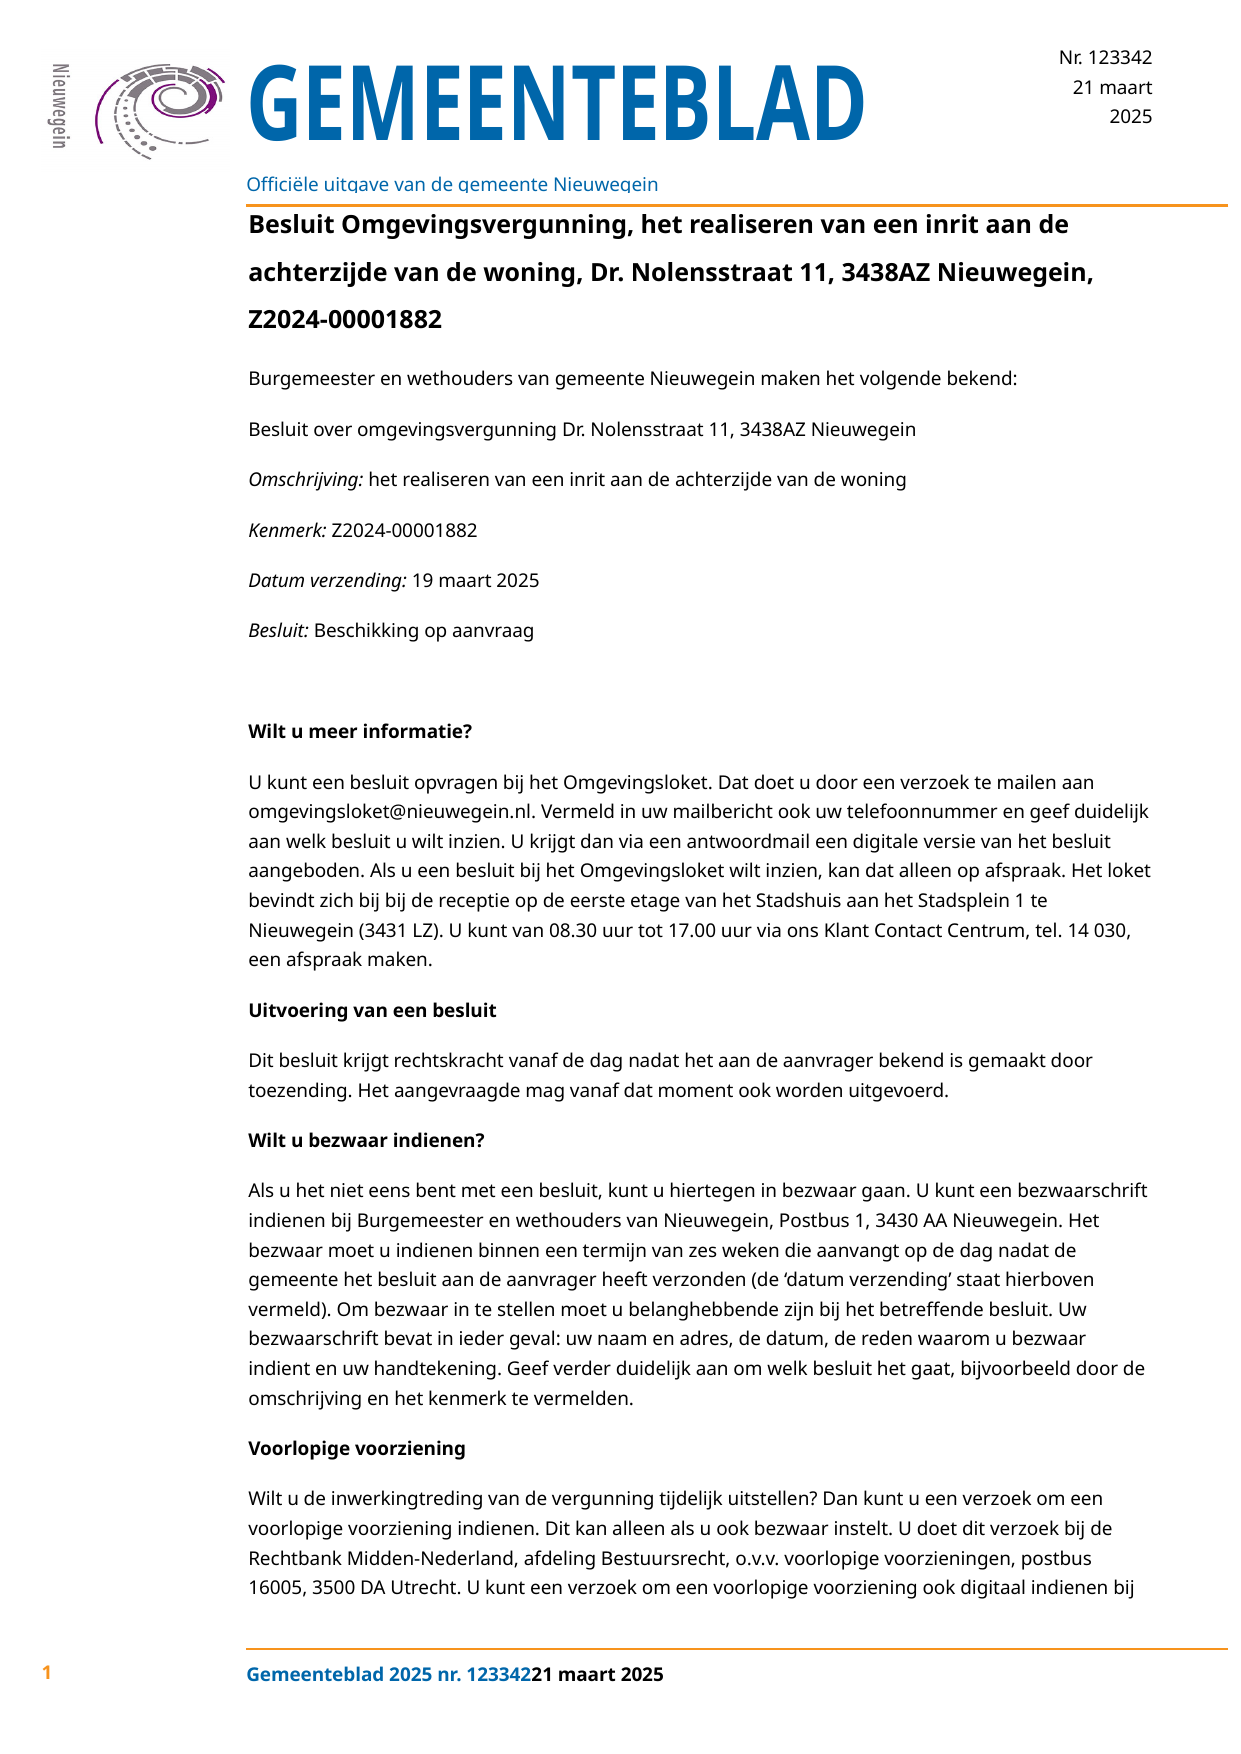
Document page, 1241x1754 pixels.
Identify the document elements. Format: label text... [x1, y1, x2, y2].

text Omschrijving: het realiseren van een inrit aan de achterzijde van de woning [248, 466, 1152, 492]
text Wilt u meer informatie? [248, 718, 1152, 744]
text Dit besluit krijgt rechtskracht vanaf de dag nadat het aan de aanvrager bekend is gemaakt door toezending. Het aangevraagde mag vanaf dat moment ook worden uitgevoerd. [248, 1047, 1152, 1102]
text Wilt u de inwerkingtreding van de vergunning tijdelijk uitstellen? Dan kunt u een verzoek om een voorlopige voorziening indienen. Dit kan alleen als u ook bezwaar instelt. U doet dit verzoek bij de Rechtbank Midden-Nederland, afdeling Bestuursrecht, o.v.v. voorlopige voorzieningen, postbus 16005, 3500 DA Utrecht. U kunt een verzoek om een voorlopige voorziening ook digitaal indienen bij [248, 1486, 1152, 1600]
text Besluit over omgevingsvergunning Dr. Nolensstraat 11, 3438AZ Nieuwegein [248, 416, 1152, 442]
text Datum verzending: 19 maart 2025 [248, 567, 1152, 593]
text Uitvoering van een besluit [248, 997, 1152, 1022]
text Als u het niet eens bent met een besluit, kunt u hiertegen in bezwaar gaan. U kunt een bezwaarschrift indienen bij Burgemeester en wethouders van Nieuwegein, Postbus 1, 3430 AA Nieuwegein. Het bezwaar moet u indienen binnen een termijn van zes weken die aanvangt op de dag nadat de gemeente het besluit aan de aanvrager heeft verzonden (de ‘datum verzending’ staat hierboven vermeld). Om bezwaar in te stellen moet u belanghebbende zijn bij het betreffende besluit. Uw bezwaarschrift bevat in ieder geval: uw naam en adres, de datum, de reden waarom u bezwaar indient en uw handtekening. Geef verder duidelijk aan om welk besluit het gaat, bijvoorbeeld door de omschrijving en het kenmerk te vermelden. [248, 1178, 1152, 1410]
text Kenmerk: Z2024-00001882 [248, 517, 1152, 542]
text Besluit: Beschikking op aanvraag [248, 618, 1152, 643]
text U kunt een besluit opvragen bij het Omgevingsloket. Dat doet u door een verzoek te mailen aan omgevingsloket@nieuwegein.nl. Vermeld in uw mailbericht ook uw telefoonnummer en geef duidelijk aan welk besluit u wilt inzien. U krijgt dan via een antwoordmail een digitale versie van het besluit aangeboden. Als u een besluit bij het Omgevingsloket wilt inzien, kan dat alleen op afspraak. Het loket bevindt zich bij bij de receptie op de eerste etage van het Stadshuis aan het Stadsplein 1 te Nieuwegein (3431 LZ). U kunt van 08.30 uur tot 17.00 uur via ons Klant Contact Centrum, tel. 14 030, een afspraak maken. [248, 769, 1152, 972]
text Burgemeester en wethouders van gemeente Nieuwegein maken het volgende bekend: [248, 366, 1152, 391]
text Besluit Omgevingsvergunning, het realiseren van een inrit aan de achterzijde van de woning, Dr. Nolensstraat 11, 3438AZ Nieuwegein, Z2024-00001882 [248, 207, 1152, 336]
text Wilt u bezwaar indienen? [248, 1127, 1152, 1153]
text Voorlopige voorziening [248, 1435, 1152, 1461]
picture [41, 47, 231, 172]
